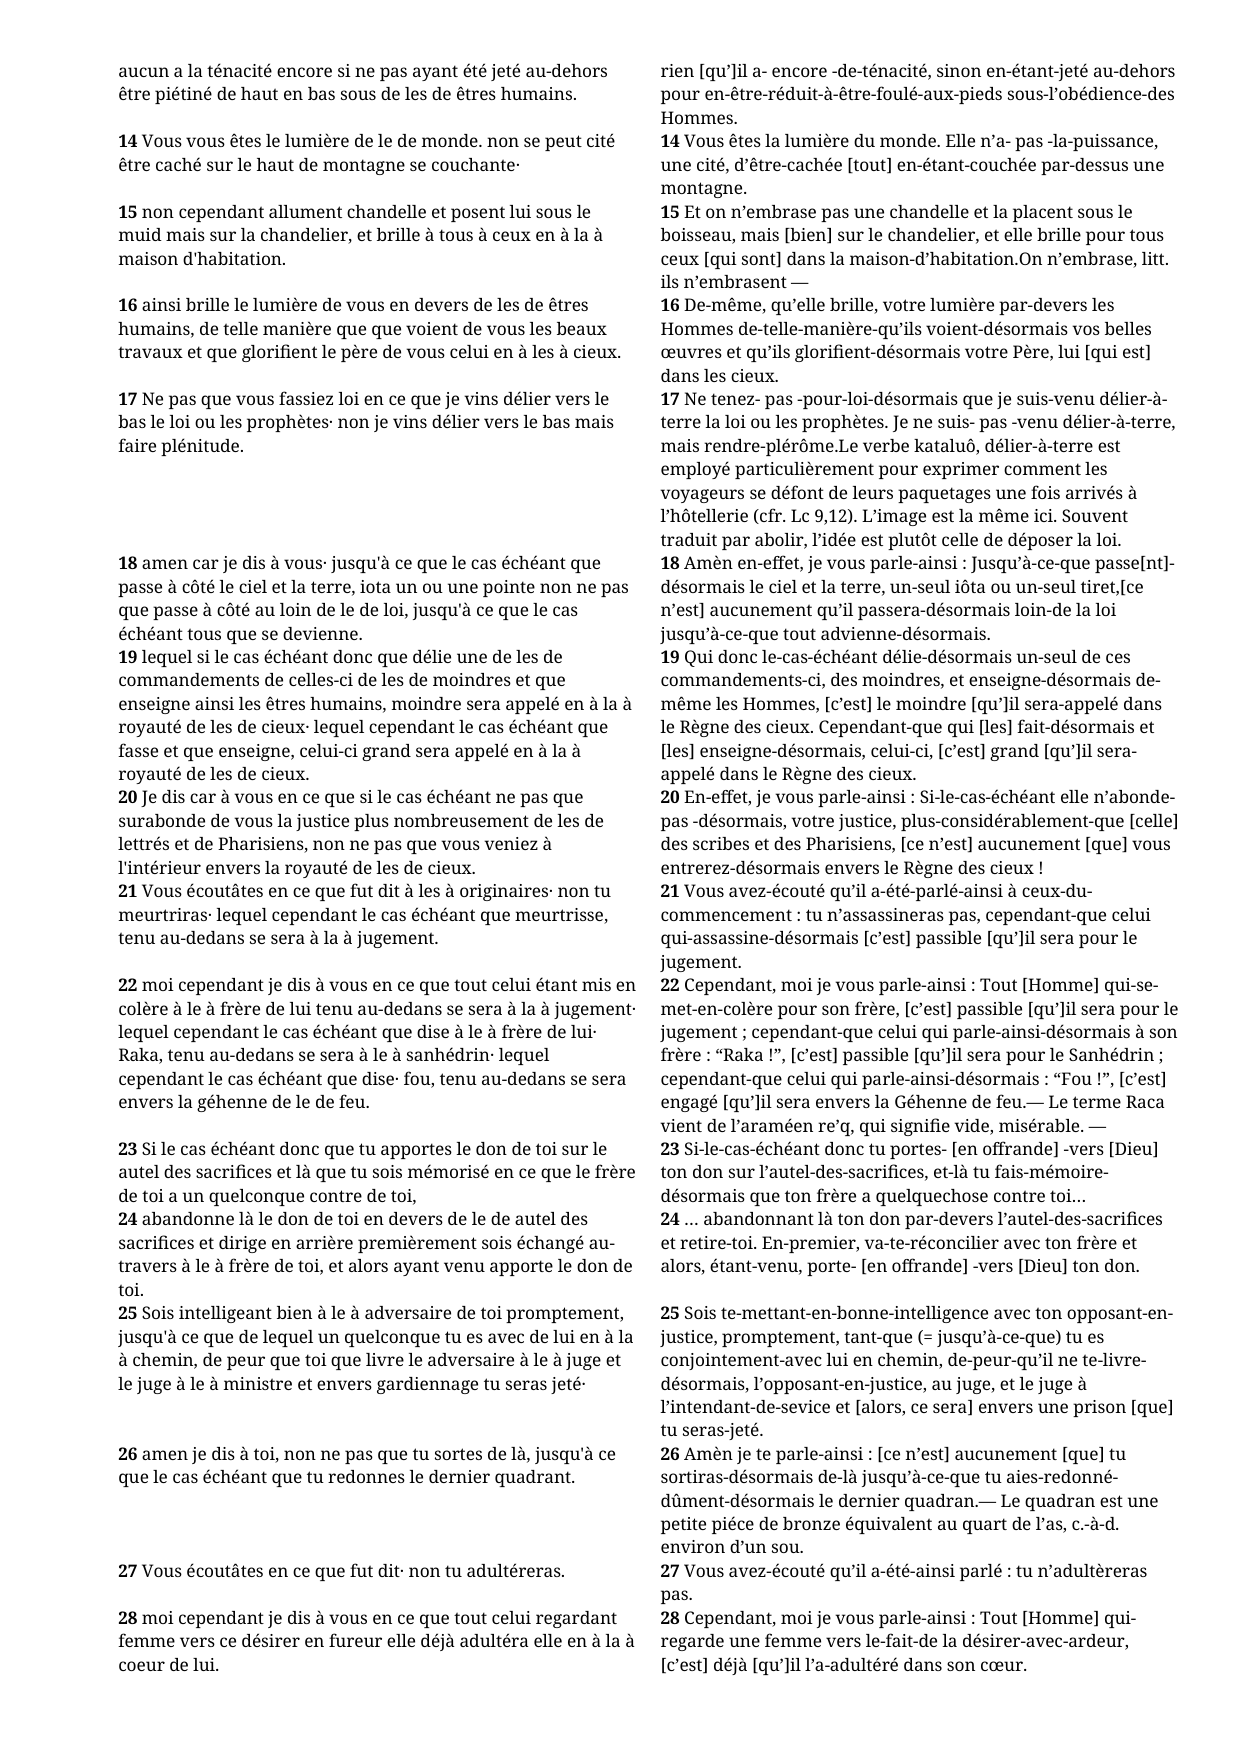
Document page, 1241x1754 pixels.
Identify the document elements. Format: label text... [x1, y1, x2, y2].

table_cell 24 … abandonnant là ton don par-devers l’autel-des-sacrifices et retire-toi. En-premier, va-te-réconcilier avec ton frère et alors, étant-venu, porte- [en offrande] -vers [Dieu] ton don. [660, 1208, 1181, 1301]
table_cell [639, 1606, 660, 1676]
table_cell 13 Vous vous êtes le sel de la de terre· si le cas échéant cependant le sel que soit rendu fou, en à quel sera salé; envers aucun a la ténacité encore si ne pas ayant été jeté au-dehors être piétiné de haut en bas sous de les de êtres humains. [118, 59, 639, 129]
table_cell 20 En-effet, je vous parle-ainsi : Si-le-cas-échéant elle n’abonde- pas -désormais, votre justice, plus-considérablement-que [celle] des scribes et des Pharisiens, [ce n’est] aucunement [que] vous entrerez-désormais envers le Règne des cieux ! [660, 786, 1181, 879]
table_cell 18 Amèn en-effet, je vous parle-ainsi : Jusqu’à-ce-que passe[nt]-désormais le ciel et la terre, un-seul iôta ou un-seul tiret,[ce n’est] aucunement qu’il passera-désormais loin-de la loi jusqu’à-ce-que tout advienne-désormais. [660, 551, 1181, 645]
table_cell 14 Vous êtes la lumière du monde. Elle n’a- pas -la-puissance, une cité, d’être-cachée [tout] en-étant-couchée par-dessus une montagne. [660, 129, 1181, 200]
table_cell 26 amen je dis à toi, non ne pas que tu sortes de là, jusqu'à ce que le cas échéant que tu redonnes le dernier quadrant. [118, 1442, 639, 1559]
table_cell [639, 129, 660, 200]
table_cell [639, 1559, 660, 1606]
table_cell [639, 1137, 660, 1207]
table_cell 14 Vous vous êtes le lumière de le de monde. non se peut cité être caché sur le haut de montagne se couchante· [118, 129, 639, 200]
table_cell 18 amen car je dis à vous· jusqu'à ce que le cas échéant que passe à côté le ciel et la terre, iota un ou une pointe non ne pas que passe à côté au loin de le de loi, jusqu'à ce que le cas échéant tous que se devienne. [118, 551, 639, 645]
table_cell 21 Vous avez-écouté qu’il a-été-parlé-ainsi à ceux-du-commencement : tu n’assassineras pas, cependant-que celui qui-assassine-désormais [c’est] passible [qu’]il sera pour le jugement. [660, 879, 1181, 973]
table_cell 13 Vous, vous êtes le sel de la terre. cependant, si-le-cas-échéant le sel devient-fou, en quoi sera-t-il salé ? [Ce n’est] envers plus-rien [qu’]il a- encore -de-ténacité, sinon en-étant-jeté au-dehors pour en-être-réduit-à-être-foulé-aux-pieds sous-l’obédience-des Hommes. [660, 59, 1181, 129]
table_cell 27 Vous écoutâtes en ce que fut dit· non tu adultéreras. [118, 1559, 639, 1606]
table_cell 17 Ne pas que vous fassiez loi en ce que je vins délier vers le bas le loi ou les prophètes· non je vins délier vers le bas mais faire plénitude. [118, 387, 639, 551]
table_cell [639, 645, 660, 786]
table_cell [639, 973, 660, 1137]
table_cell [639, 1301, 660, 1442]
table_cell 19 Qui donc le-cas-échéant délie-désormais un-seul de ces commandements-ci, des moindres, et enseigne-désormais de-même les Hommes, [c’est] le moindre [qu’]il sera-appelé dans le Règne des cieux. Cependant-que qui [les] fait-désormais et [les] enseigne-désormais, celui-ci, [c’est] grand [qu’]il sera-appelé dans le Règne des cieux. [660, 645, 1181, 786]
table_cell 26 Amèn je te parle-ainsi : [ce n’est] aucunement [que] tu sortiras-désormais de-là jusqu’à-ce-que tu aies-redonné-dûment-désormais le dernier quadran.— Le quadran est une petite piéce de bronze équivalent au quart de l’as, c.-à-d. environ d’un sou. [660, 1442, 1181, 1559]
table_cell 25 Sois te-mettant-en-bonne-intelligence avec ton opposant-en-justice, promptement, tant-que (= jusqu’à-ce-que) tu es conjointement-avec lui en chemin, de-peur-qu’il ne te-livre-désormais, l’opposant-en-justice, au juge, et le juge à l’intendant-de-sevice et [alors, ce sera] envers une prison [que] tu seras-jeté. [660, 1301, 1181, 1442]
table_cell 22 moi cependant je dis à vous en ce que tout celui étant mis en colère à le à frère de lui tenu au-dedans se sera à la à jugement· lequel cependant le cas échéant que dise à le à frère de lui· Raka, tenu au-dedans se sera à le à sanhédrin· lequel cependant le cas échéant que dise· fou, tenu au-dedans se sera envers la géhenne de le de feu. [118, 973, 639, 1137]
table_cell 15 Et on n’embrase pas une chandelle et la placent sous le boisseau, mais [bien] sur le chandelier, et elle brille pour tous ceux [qui sont] dans la maison-d’habitation.On n’embrase, litt. ils n’embrasent — [660, 200, 1181, 293]
table_cell [639, 387, 660, 551]
table_cell 24 abandonne là le don de toi en devers de le de autel des sacrifices et dirige en arrière premièrement sois échangé au-travers à le à frère de toi, et alors ayant venu apporte le don de toi. [118, 1208, 639, 1301]
table_cell [639, 1442, 660, 1559]
table_cell [639, 200, 660, 293]
table_cell 20 Je dis car à vous en ce que si le cas échéant ne pas que surabonde de vous la justice plus nombreusement de les de lettrés et de Pharisiens, non ne pas que vous veniez à l'intérieur envers la royauté de les de cieux. [118, 786, 639, 879]
table_cell [639, 551, 660, 645]
table_cell [639, 879, 660, 973]
table_cell 23 Si-le-cas-échéant donc tu portes- [en offrande] -vers [Dieu] ton don sur l’autel-des-sacrifices, et-là tu fais-mémoire-désormais que ton frère a quelquechose contre toi… [660, 1137, 1181, 1207]
table_cell [639, 294, 660, 387]
table_cell 22 Cependant, moi je vous parle-ainsi : Tout [Homme] qui-se-met-en-colère pour son frère, [c’est] passible [qu’]il sera pour le jugement ; cependant-que celui qui parle-ainsi-désormais à son frère : “Raka !”, [c’est] passible [qu’]il sera pour le Sanhédrin ; cependant-que celui qui parle-ainsi-désormais : “Fou !”, [c’est] engagé [qu’]il sera envers la Géhenne de feu.— Le terme Raca vient de l’araméen re’q, qui signifie vide, misérable. — [660, 973, 1181, 1137]
table_cell 28 moi cependant je dis à vous en ce que tout celui regardant femme vers ce désirer en fureur elle déjà adultéra elle en à la à coeur de lui. [118, 1606, 639, 1676]
table_cell 17 Ne tenez- pas -pour-loi-désormais que je suis-venu délier-à-terre la loi ou les prophètes. Je ne suis- pas -venu délier-à-terre, mais rendre-plérôme.Le verbe kataluô, délier-à-terre est employé particulièrement pour exprimer comment les voyageurs se défont de leurs paquetages une fois arrivés à l’hôtellerie (cfr. Lc 9,12). L’image est la même ici. Souvent traduit par abolir, l’idée est plutôt celle de déposer la loi. [660, 387, 1181, 551]
table_cell 27 Vous avez-écouté qu’il a-été-ainsi parlé : tu n’adultèreras pas. [660, 1559, 1181, 1606]
table_cell 15 non cependant allument chandelle et posent lui sous le muid mais sur la chandelier, et brille à tous à ceux en à la à maison d'habitation. [118, 200, 639, 293]
table_cell 25 Sois intelligeant bien à le à adversaire de toi promptement, jusqu'à ce que de lequel un quelconque tu es avec de lui en à la à chemin, de peur que toi que livre le adversaire à le à juge et le juge à le à ministre et envers gardiennage tu seras jeté· [118, 1301, 639, 1442]
table_cell 28 Cependant, moi je vous parle-ainsi : Tout [Homme] qui-regarde une femme vers le-fait-de la désirer-avec-ardeur, [c’est] déjà [qu’]il l’a-adultéré dans son cœur. [660, 1606, 1181, 1676]
table_cell [639, 59, 660, 129]
table_cell 21 Vous écoutâtes en ce que fut dit à les à originaires· non tu meurtriras· lequel cependant le cas échéant que meurtrisse, tenu au-dedans se sera à la à jugement. [118, 879, 639, 973]
table_cell 23 Si le cas échéant donc que tu apportes le don de toi sur le autel des sacrifices et là que tu sois mémorisé en ce que le frère de toi a un quelconque contre de toi, [118, 1137, 639, 1207]
table_cell 19 lequel si le cas échéant donc que délie une de les de commandements de celles-ci de les de moindres et que enseigne ainsi les êtres humains, moindre sera appelé en à la à royauté de les de cieux· lequel cependant le cas échéant que fasse et que enseigne, celui-ci grand sera appelé en à la à royauté de les de cieux. [118, 645, 639, 786]
table_cell [639, 1208, 660, 1301]
table_cell 16 ainsi brille le lumière de vous en devers de les de êtres humains, de telle manière que que voient de vous les beaux travaux et que glorifient le père de vous celui en à les à cieux. [118, 294, 639, 387]
table_cell 16 De-même, qu’elle brille, votre lumière par-devers les Hommes de-telle-manière-qu’ils voient-désormais vos belles œuvres et qu’ils glorifient-désormais votre Père, lui [qui est] dans les cieux. [660, 294, 1181, 387]
table_cell [639, 786, 660, 879]
